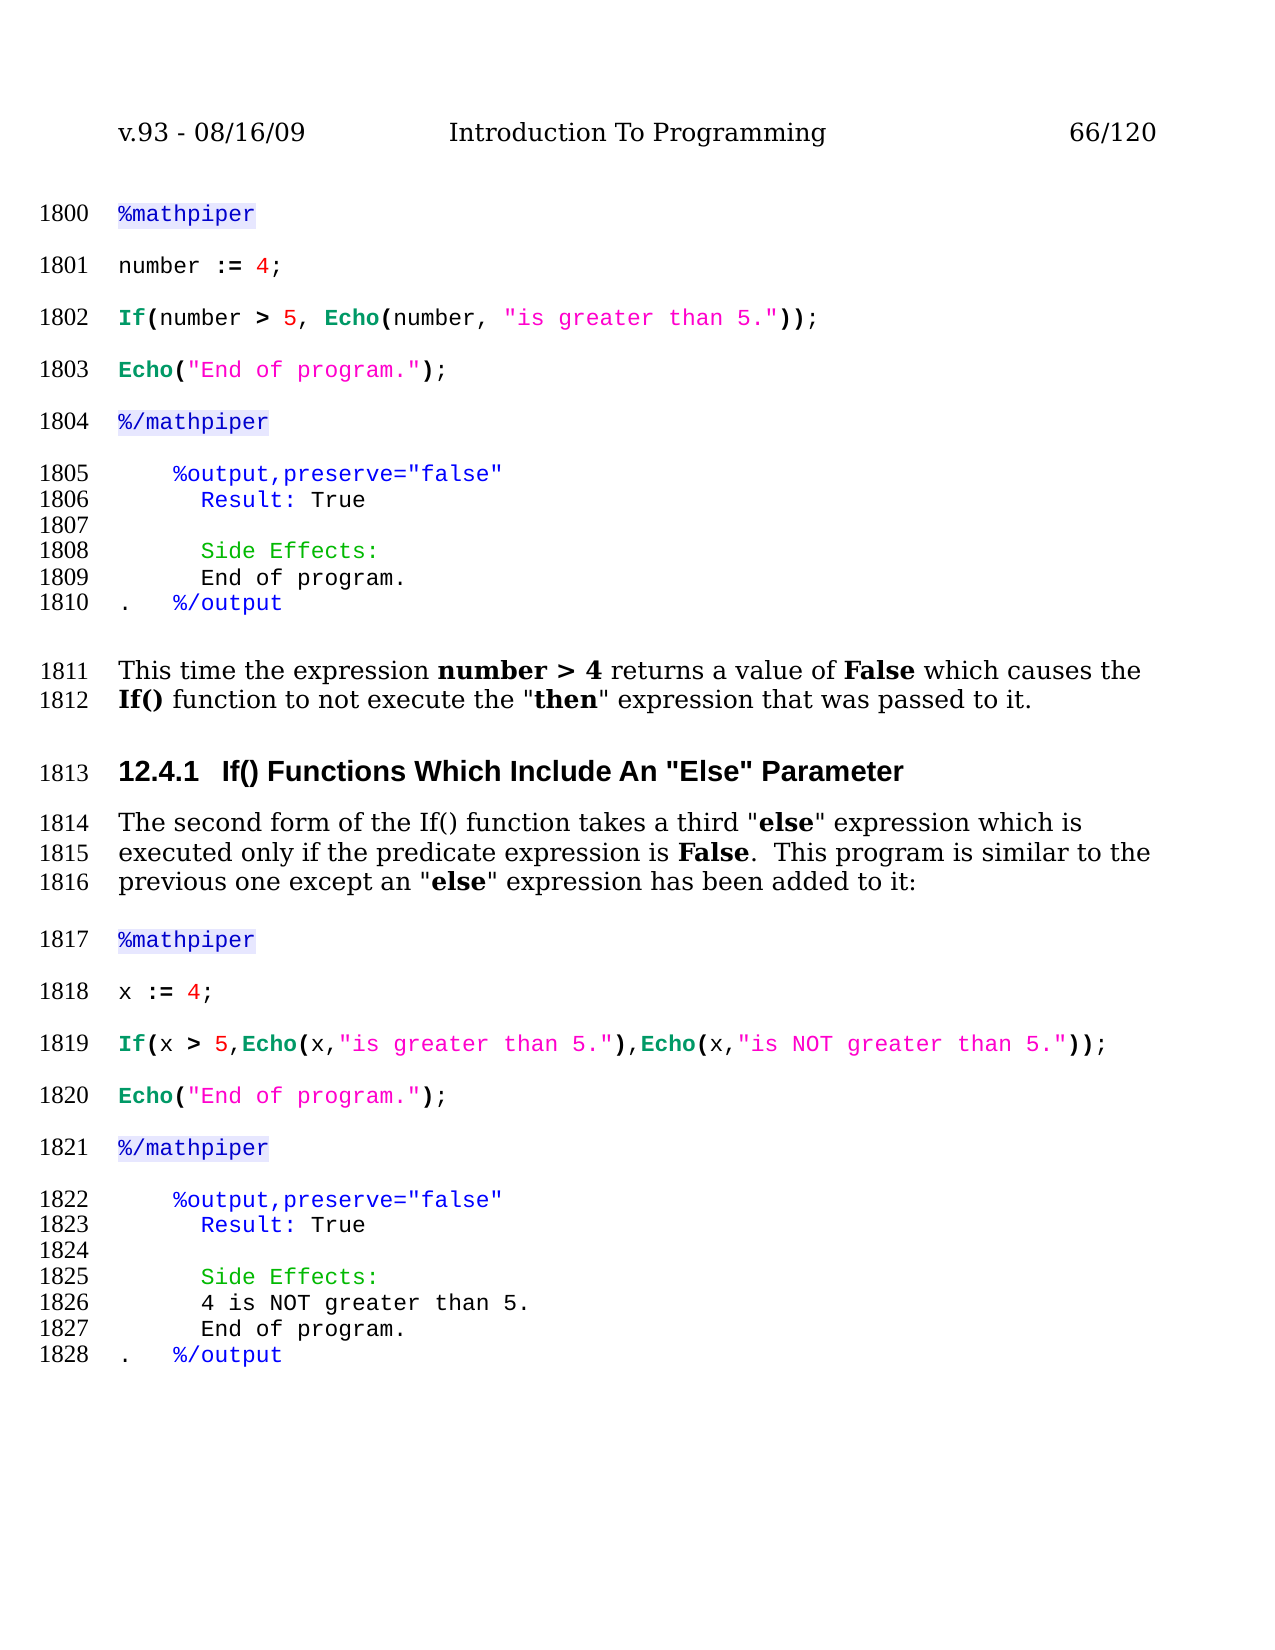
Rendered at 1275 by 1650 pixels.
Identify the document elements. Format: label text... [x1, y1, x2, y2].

text If(number > 5, Echo(number, "is greater than 5.")); [118, 306, 1157, 332]
text Result: True [118, 488, 1157, 514]
subtitle If() Functions Which Include An "Else" Parameter [118, 754, 1157, 787]
text . %/output [118, 592, 1157, 618]
text x := 4; [118, 980, 1157, 1006]
text Side Effects: [118, 1266, 1157, 1292]
text End of program. [118, 566, 1157, 592]
text . %/output [118, 1343, 1157, 1369]
text End of program. [118, 1318, 1157, 1343]
text This time the expression number > 4 returns a value of False which causes the If() function to not execute the "then" expression that was passed to it. [118, 656, 1157, 715]
text %/mathpiper [118, 1136, 1157, 1162]
text %mathpiper [118, 928, 1157, 954]
text Side Effects: [118, 540, 1157, 566]
text %output,preserve="false" [118, 462, 1157, 488]
text %output,preserve="false" [118, 1188, 1157, 1214]
text The second form of the If() function takes a third "else" expression which is executed only if the predicate expression is False. This program is similar to the previous one except an "else" expression has been added to it: [118, 808, 1157, 897]
text number := 4; [118, 254, 1157, 281]
text 4 is NOT greater than 5. [118, 1292, 1157, 1318]
text Echo("End of program."); [118, 1084, 1157, 1110]
text Result: True [118, 1214, 1157, 1240]
text %/mathpiper [118, 410, 1157, 436]
text %mathpiper [118, 203, 1157, 229]
text Echo("End of program."); [118, 358, 1157, 384]
text If(x > 5,Echo(x,"is greater than 5."),Echo(x,"is NOT greater than 5.")); [118, 1032, 1157, 1058]
